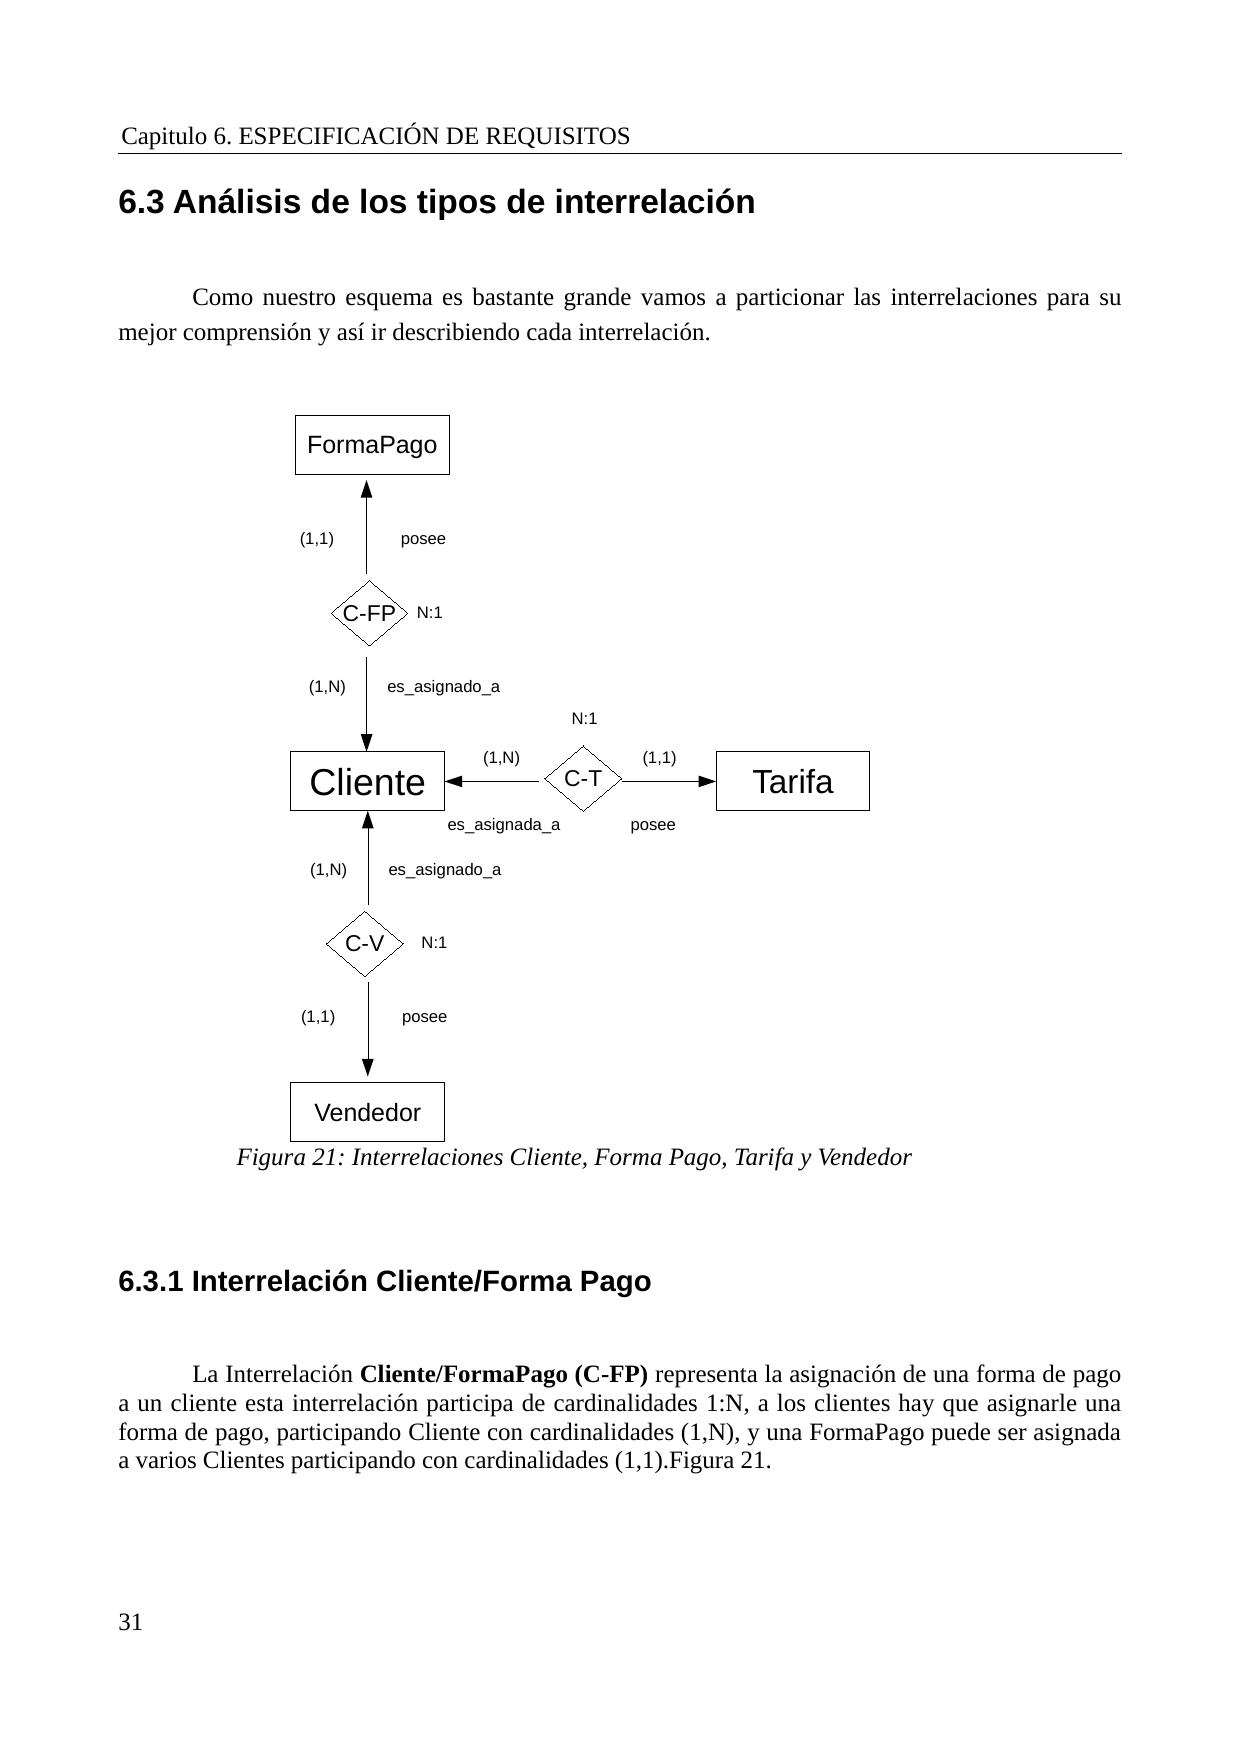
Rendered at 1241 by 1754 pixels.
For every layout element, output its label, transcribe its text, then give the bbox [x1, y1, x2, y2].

text Figura 21: Interrelaciones Cliente, Forma Pago, Tarifa y Vendedor [236, 428, 919, 1170]
text La Interrelación Cliente/FormaPago (C-FP) representa la asignación de una forma de pago a un cliente esta interrelación participa de cardinalidades 1:N, a los clientes hay que asignarle una forma de pago, participando Cliente con cardinalidades (1,N), y una FormaPago puede ser asignada a varios Clientes participando con cardinalidades (1,1).Figura 21. [118, 1359, 1122, 1474]
subtitle 6.3.1 Interrelación Cliente/Forma Pago [118, 1264, 1122, 1297]
text Como nuestro esquema es bastante grande vamos a particionar las interrelaciones para su mejor comprensión y así ir describiendo cada interrelación. [118, 282, 1122, 346]
subtitle 6.3 Análisis de los tipos de interrelación [118, 182, 1122, 221]
